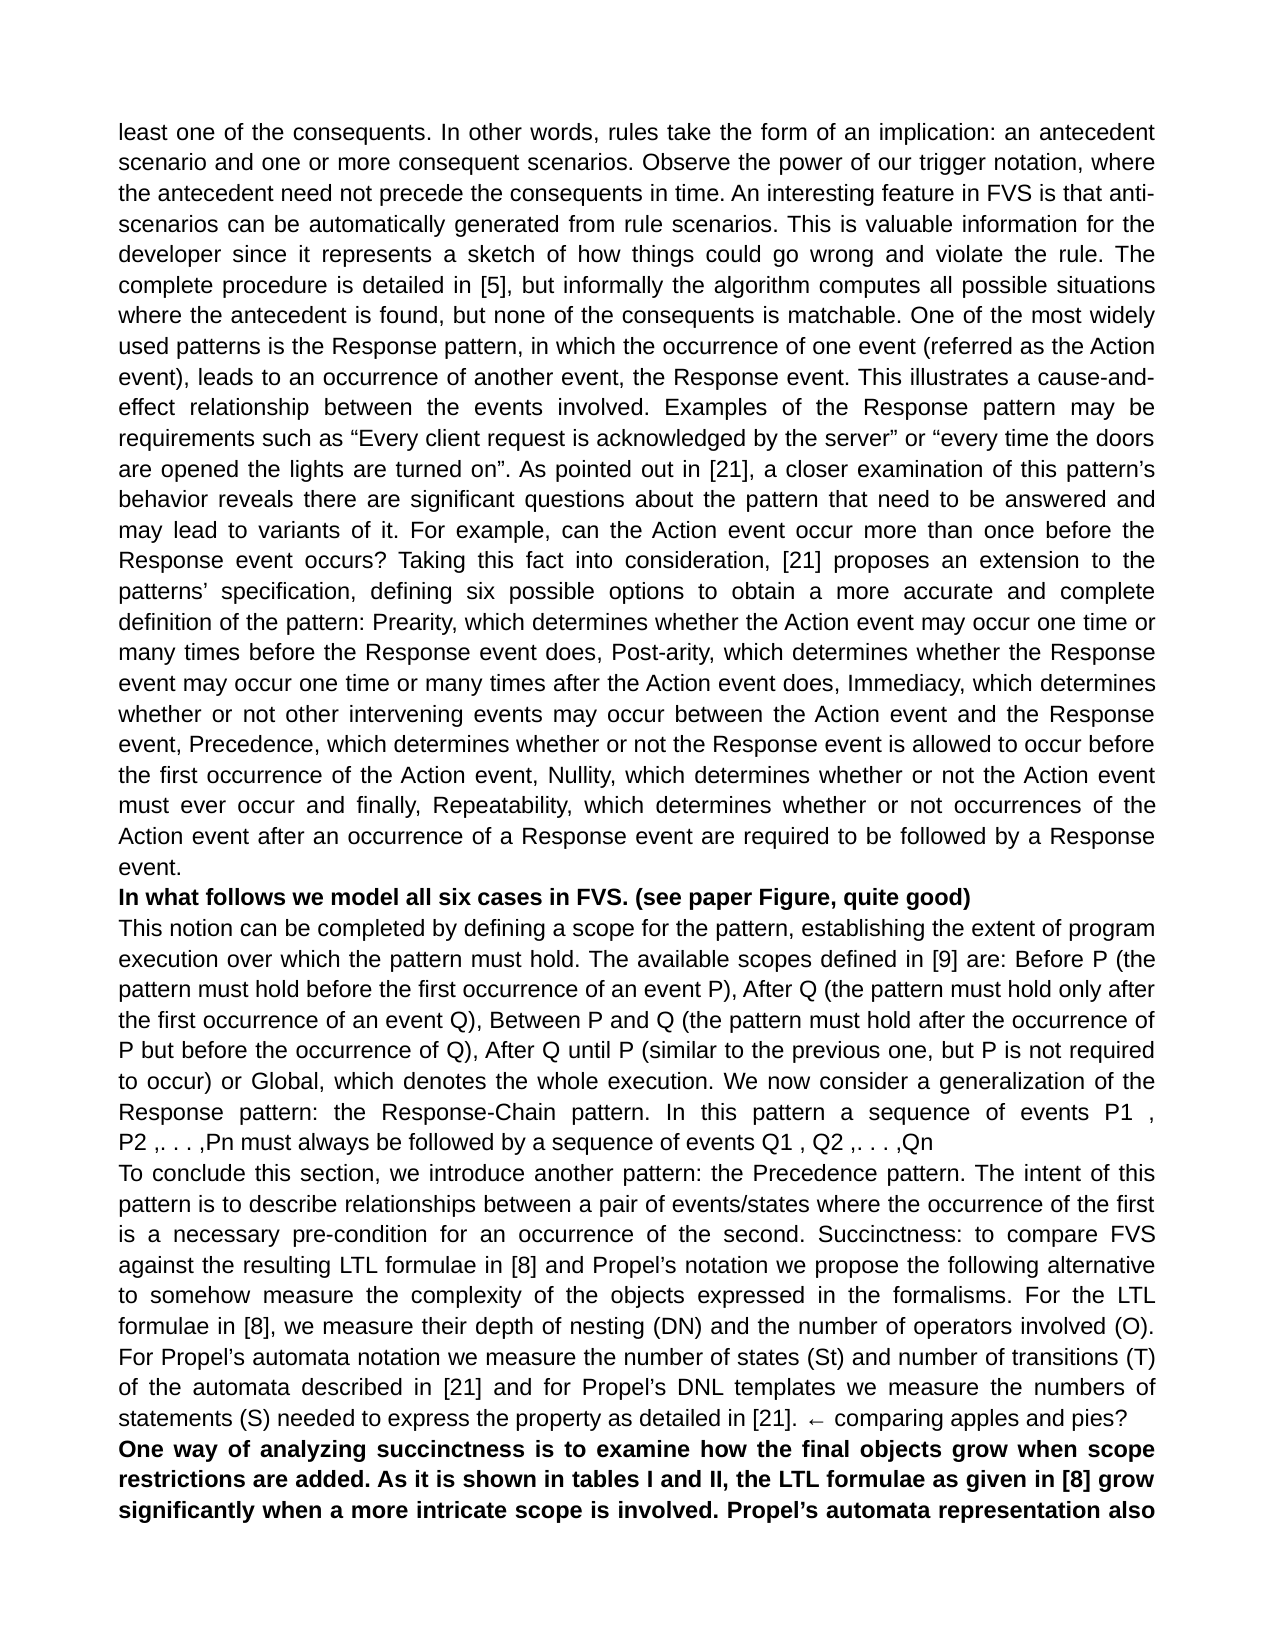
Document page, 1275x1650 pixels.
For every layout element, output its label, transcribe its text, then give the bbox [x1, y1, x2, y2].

text To conclude this section, we introduce another pattern: the Precedence pattern. The intent of this pattern is to describe relationships between a pair of events/states where the occurrence of the first is a necessary pre-condition for an occurrence of the second. Succinctness: to compare FVS against the resulting LTL formulae in [8] and Propel’s notation we propose the following alternative to somehow measure the complexity of the objects expressed in the formalisms. For the LTL formulae in [8], we measure their depth of nesting (DN) and the number of operators involved (O). For Propel’s automata notation we measure the number of states (St) and number of transitions (T) of the automata described in [21] and for Propel’s DNL templates we measure the numbers of statements (S) needed to express the property as detailed in [21]. ← comparing apples and pies? [118, 1159, 1157, 1431]
text This notion can be completed by defining a scope for the pattern, establishing the extent of program execution over which the pattern must hold. The available scopes defined in [9] are: Before P (the pattern must hold before the first occurrence of an event P), After Q (the pattern must hold only after the first occurrence of an event Q), Between P and Q (the pattern must hold after the occurrence of P but before the occurrence of Q), After Q until P (similar to the previous one, but P is not required to occur) or Global, which denotes the whole execution. We now consider a generalization of the Response pattern: the Response-Chain pattern. In this pattern a sequence of events P1 , P2 ,. . . ,Pn must always be followed by a sequence of events Q1 , Q2 ,. . . ,Qn [118, 914, 1157, 1156]
text least one of the consequents. In other words, rules take the form of an implication: an antecedent scenario and one or more consequent scenarios. Observe the power of our trigger notation, where the antecedent need not precede the consequents in time. An interesting feature in FVS is that anti-scenarios can be automatically generated from rule scenarios. This is valuable information for the developer since it represents a sketch of how things could go wrong and violate the rule. The complete procedure is detailed in [5], but informally the algorithm computes all possible situations where the antecedent is found, but none of the consequents is matchable. One of the most widely used patterns is the Response pattern, in which the occurrence of one event (referred as the Action event), leads to an occurrence of another event, the Response event. This illustrates a cause-and-effect relationship between the events involved. Examples of the Response pattern may be requirements such as “Every client request is acknowledged by the server” or “every time the doors are opened the lights are turned on”. As pointed out in [21], a closer examination of this pattern’s behavior reveals there are significant questions about the pattern that need to be answered and may lead to variants of it. For example, can the Action event occur more than once before the Response event occurs? Taking this fact into consideration, [21] proposes an extension to the patterns’ specification, defining six possible options to obtain a more accurate and complete definition of the pattern: Prearity, which determines whether the Action event may occur one time or many times before the Response event does, Post-arity, which determines whether the Response event may occur one time or many times after the Action event does, Immediacy, which determines whether or not other intervening events may occur between the Action event and the Response event, Precedence, which determines whether or not the Response event is allowed to occur before the first occurrence of the Action event, Nullity, which determines whether or not the Action event must ever occur and finally, Repeatability, which determines whether or not occurrences of the Action event after an occurrence of a Response event are required to be followed by a Response event. [118, 118, 1157, 880]
text In what follows we model all six cases in FVS. (see paper Figure, quite good) [118, 884, 1157, 911]
text One way of analyzing succinctness is to examine how the final objects grow when scope restrictions are added. As it is shown in tables I and II, the LTL formulae as given in [8] grow significantly when a more intricate scope is involved. Propel’s automata representation also [118, 1435, 1157, 1523]
